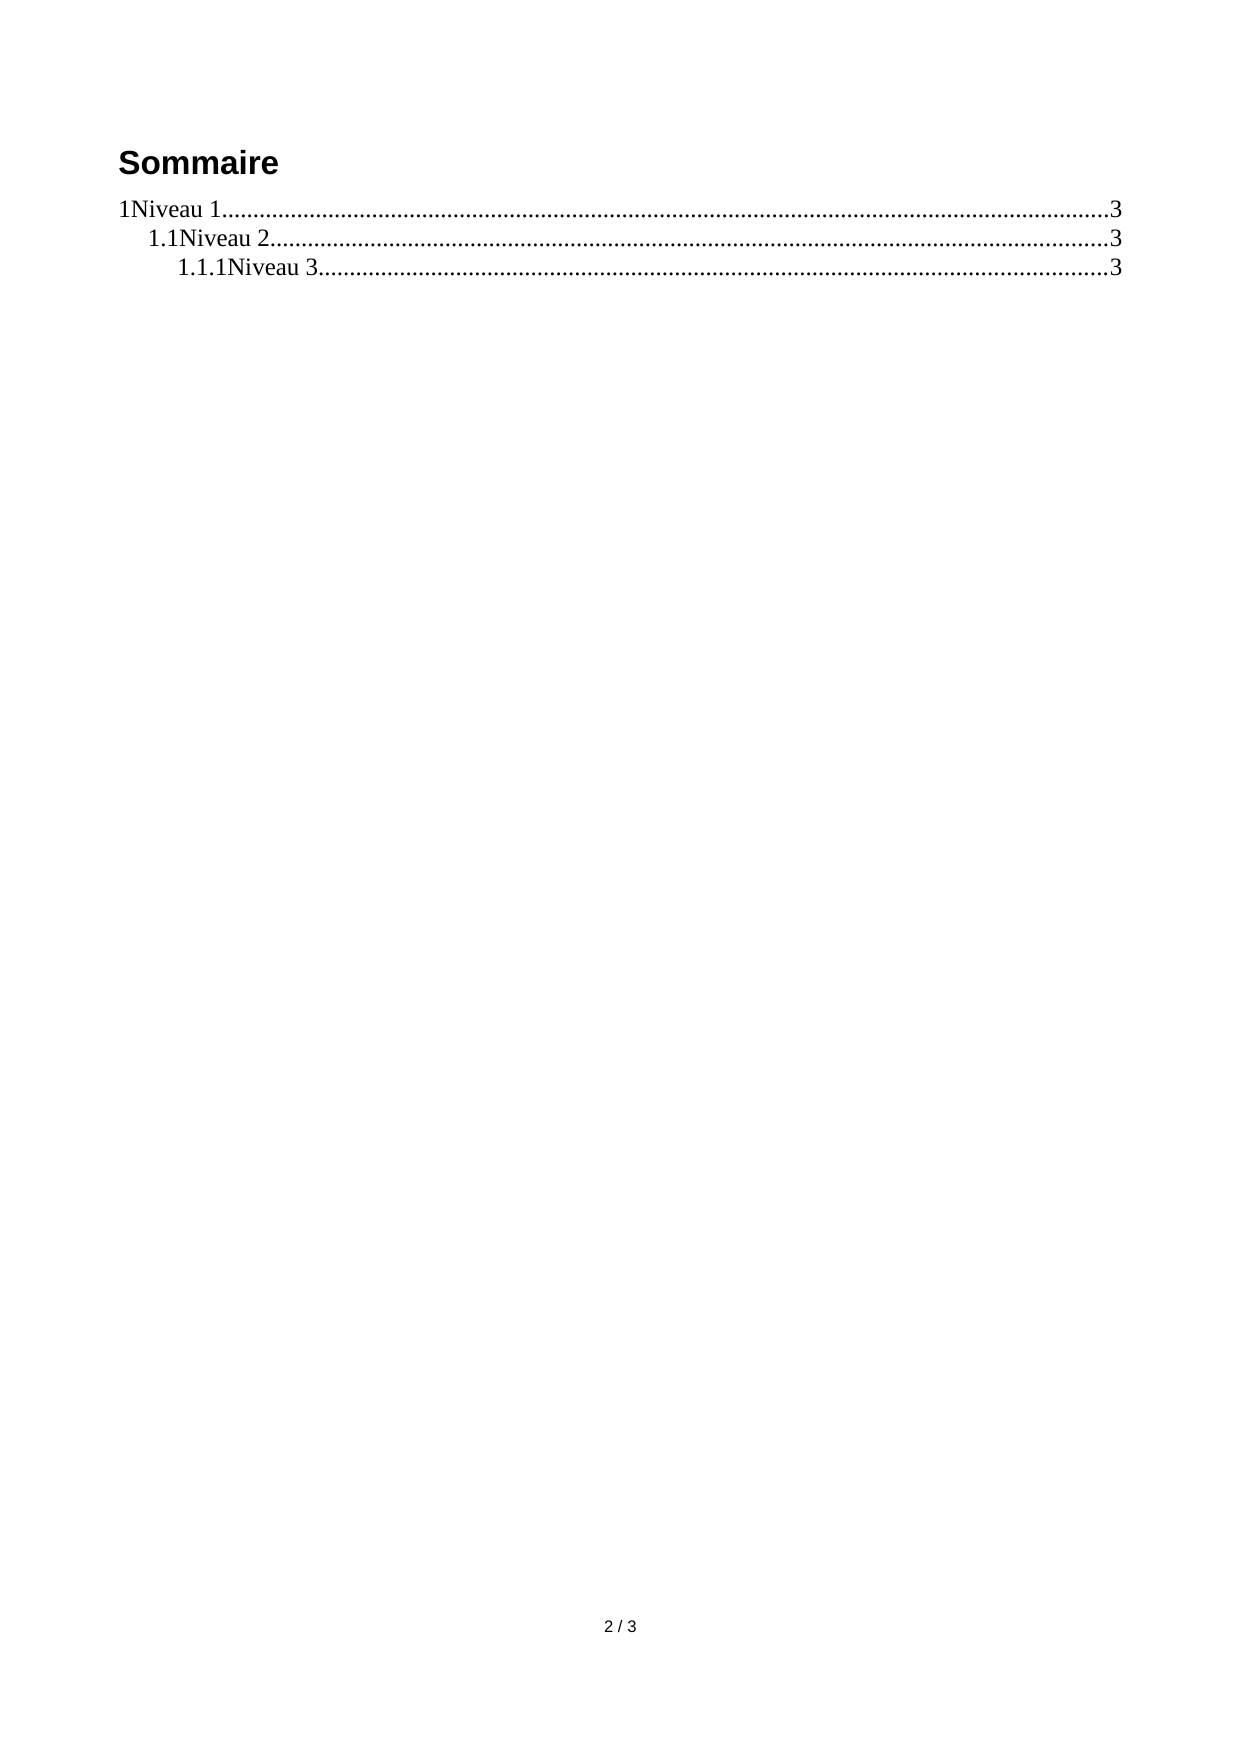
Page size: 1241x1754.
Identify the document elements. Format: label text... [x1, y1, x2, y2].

text 1Niveau 1 3 [118, 194, 1122, 223]
text 1.1Niveau 2 3 [148, 223, 1122, 252]
subtitle Sommaire [118, 143, 1122, 182]
text 1.1.1Niveau 3 3 [177, 252, 1122, 280]
